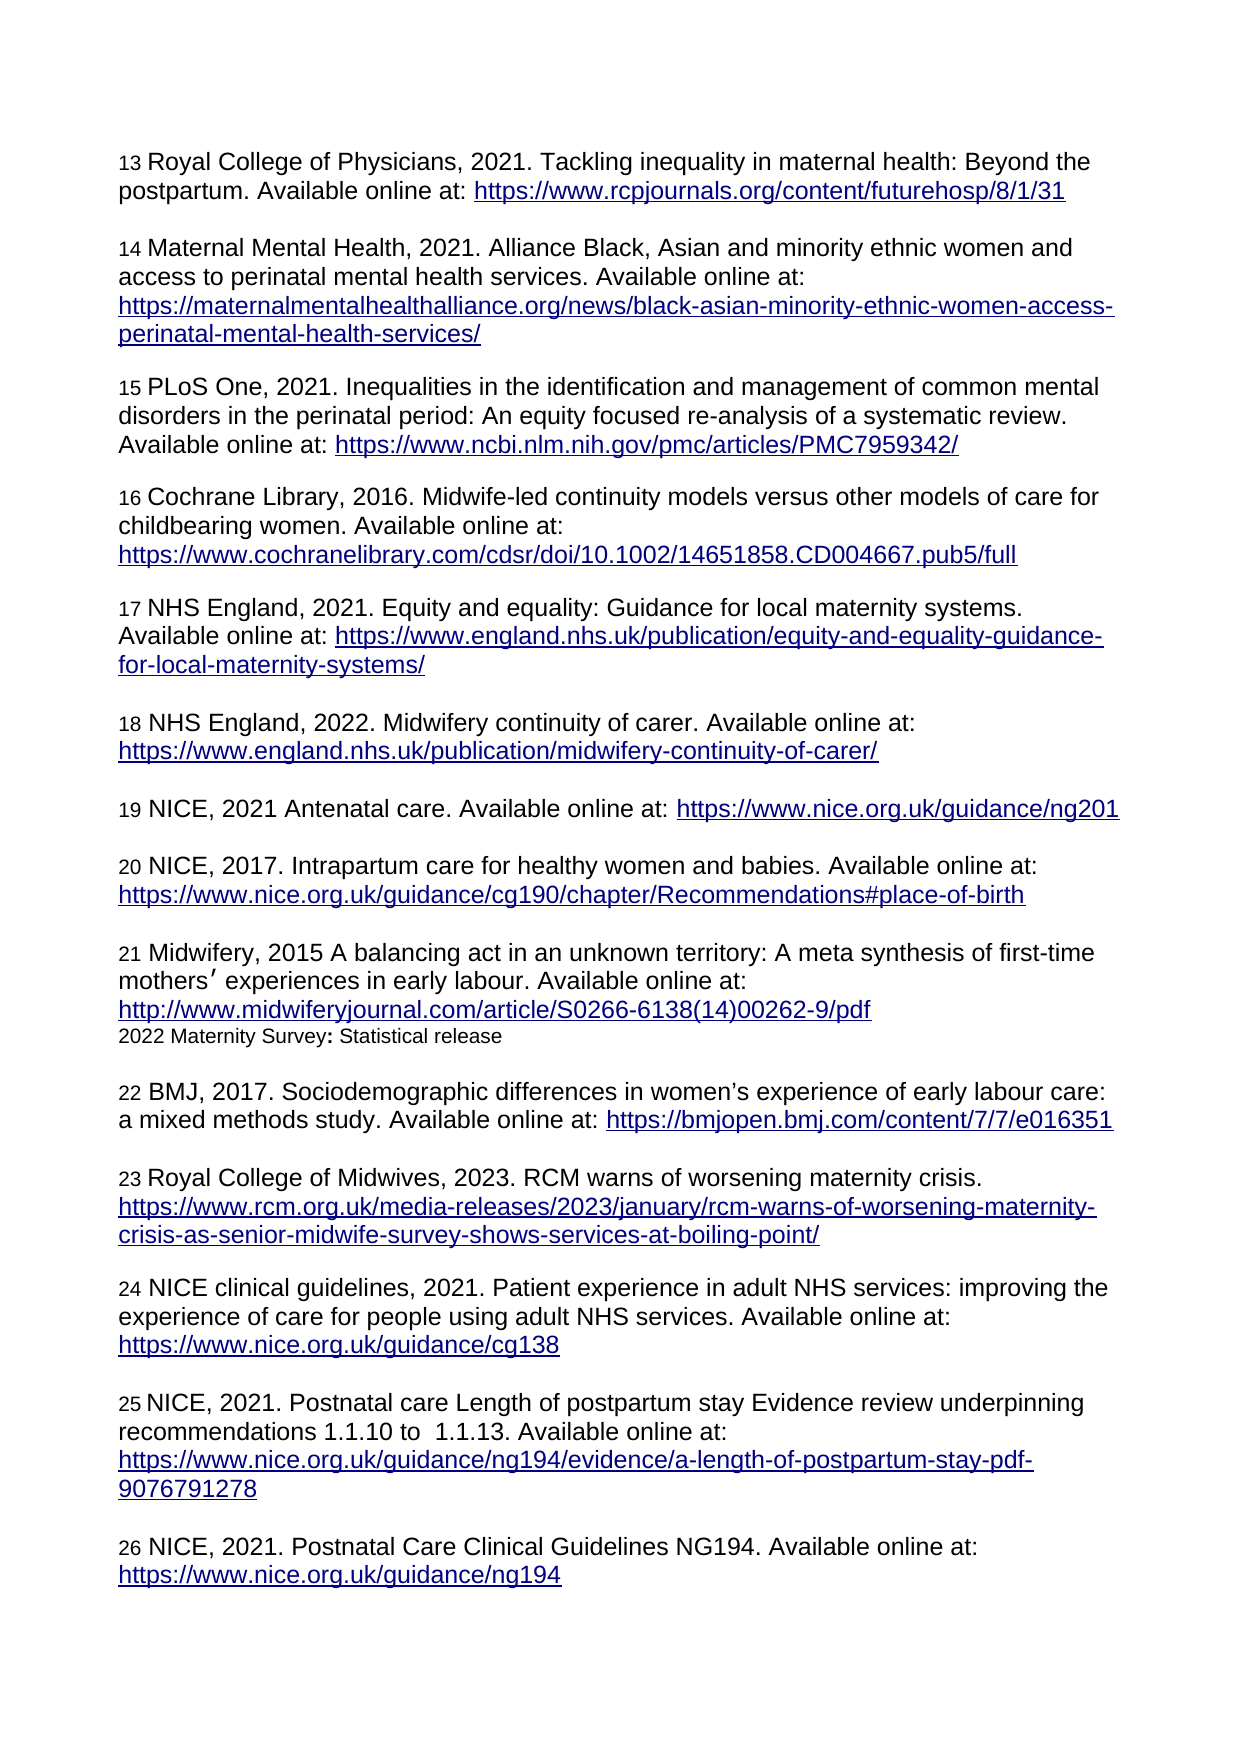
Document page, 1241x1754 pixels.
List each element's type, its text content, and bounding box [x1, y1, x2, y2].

text NICE clinical guidelines, 2021. Patient experience in adult NHS services: improving the experience of care for people using adult NHS services. Available online at: https://www.nice.org.uk/guidance/cg138 [118, 1273, 1122, 1359]
text Royal College of Physicians, 2021. Tackling inequality in maternal health: Beyond the postpartum. Available online at: https://www.rcpjournals.org/content/futurehosp/8/1/31 [118, 147, 1122, 204]
text BMJ, 2017. Sociodemographic differences in women’s experience of early labour care: a mixed methods study. Available online at: https://bmjopen.bmj.com/content/7/7/e016351 [118, 1076, 1122, 1134]
text Midwifery, 2015 A balancing act in an unknown territory: A meta synthesis of first-time mothers׳ experiences in early labour. Available online at: http://www.midwiferyjournal.com/article/S0266-6138(14)00262-9/pdf [118, 937, 1122, 1024]
text NICE, 2021. Postnatal Care Clinical Guidelines NG194. Available online at: https://www.nice.org.uk/guidance/ng194 [118, 1532, 1122, 1589]
text NICE, 2017. Intrapartum care for healthy women and babies. Available online at: https://www.nice.org.uk/guidance/cg190/chapter/Recommendations#place-of-birth [118, 851, 1122, 909]
text 2022 Maternity Survey: Statistical release [118, 1024, 1122, 1048]
text NICE, 2021. Postnatal care Length of postpartum stay Evidence review underpinning recommendations 1.1.10 to 1.1.13. Available online at: https://www.nice.org.uk/guidance/ng194/evidence/a-length-of-postpartum-stay-pdf-9076791278 [118, 1388, 1122, 1503]
text NICE, 2021 Antenatal care. Available online at: https://www.nice.org.uk/guidance/ng201 [118, 794, 1122, 822]
text Cochrane Library, 2016. Midwife-led continuity models versus other models of care for childbearing women. Available online at: https://www.cochranelibrary.com/cdsr/doi/10.1002/14651858.CD004667.pub5/full [118, 482, 1122, 568]
text PLoS One, 2021. Inequalities in the identification and management of common mental disorders in the perinatal period: An equity focused re-analysis of a systematic review. Available online at: https://www.ncbi.nlm.nih.gov/pmc/articles/PMC7959342/ [118, 372, 1122, 458]
text NHS England, 2022. Midwifery continuity of carer. Available online at: https://www.england.nhs.uk/publication/midwifery-continuity-of-carer/ [118, 707, 1122, 765]
text NHS England, 2021. Equity and equality: Guidance for local maternity systems. Available online at: https://www.england.nhs.uk/publication/equity-and-equality-guidance-for-local-maternity-systems/ [118, 592, 1122, 679]
text Maternal Mental Health, 2021. Alliance Black, Asian and minority ethnic women and access to perinatal mental health services. Available online at: https://maternalmentalhealthalliance.org/news/black-asian-minority-ethnic-women-access-perinatal-mental-health-services/ [118, 233, 1122, 348]
text Royal College of Midwives, 2023. RCM warns of worsening maternity crisis. https://www.rcm.org.uk/media-releases/2023/january/rcm-warns-of-worsening-maternity-crisis-as-senior-midwife-survey-shows-services-at-boiling-point/ [118, 1163, 1122, 1249]
